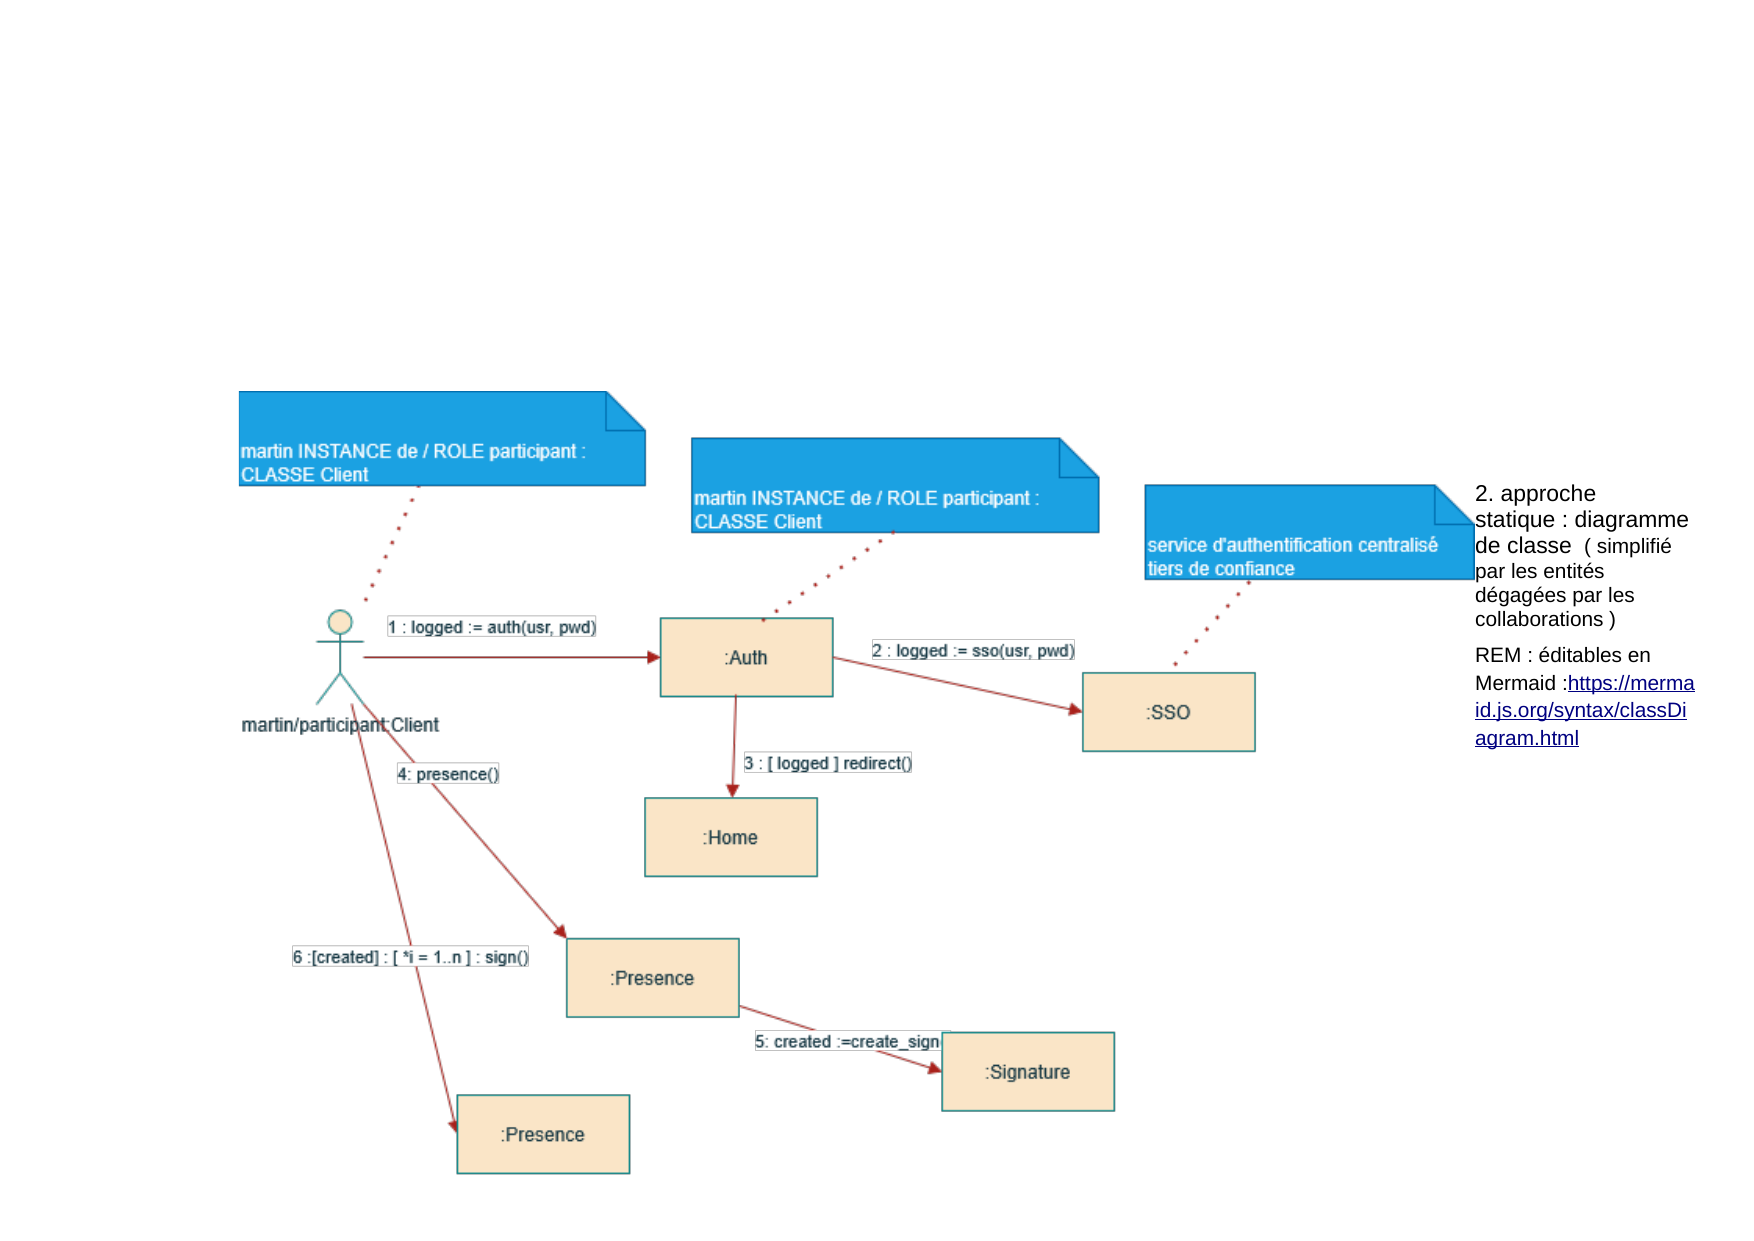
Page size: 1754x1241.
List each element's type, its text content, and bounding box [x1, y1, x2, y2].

subtitle 2. approche statique : diagramme de classe ( simplifié par les entités dégagées par les collaborations ) [1475, 479, 1695, 630]
text [59, 643, 238, 749]
picture [238, 391, 1475, 1176]
subtitle [59, 479, 238, 630]
text REM : éditables en Mermaid :https://mermaid.js.org/syntax/classDiagram.html [1475, 643, 1695, 749]
